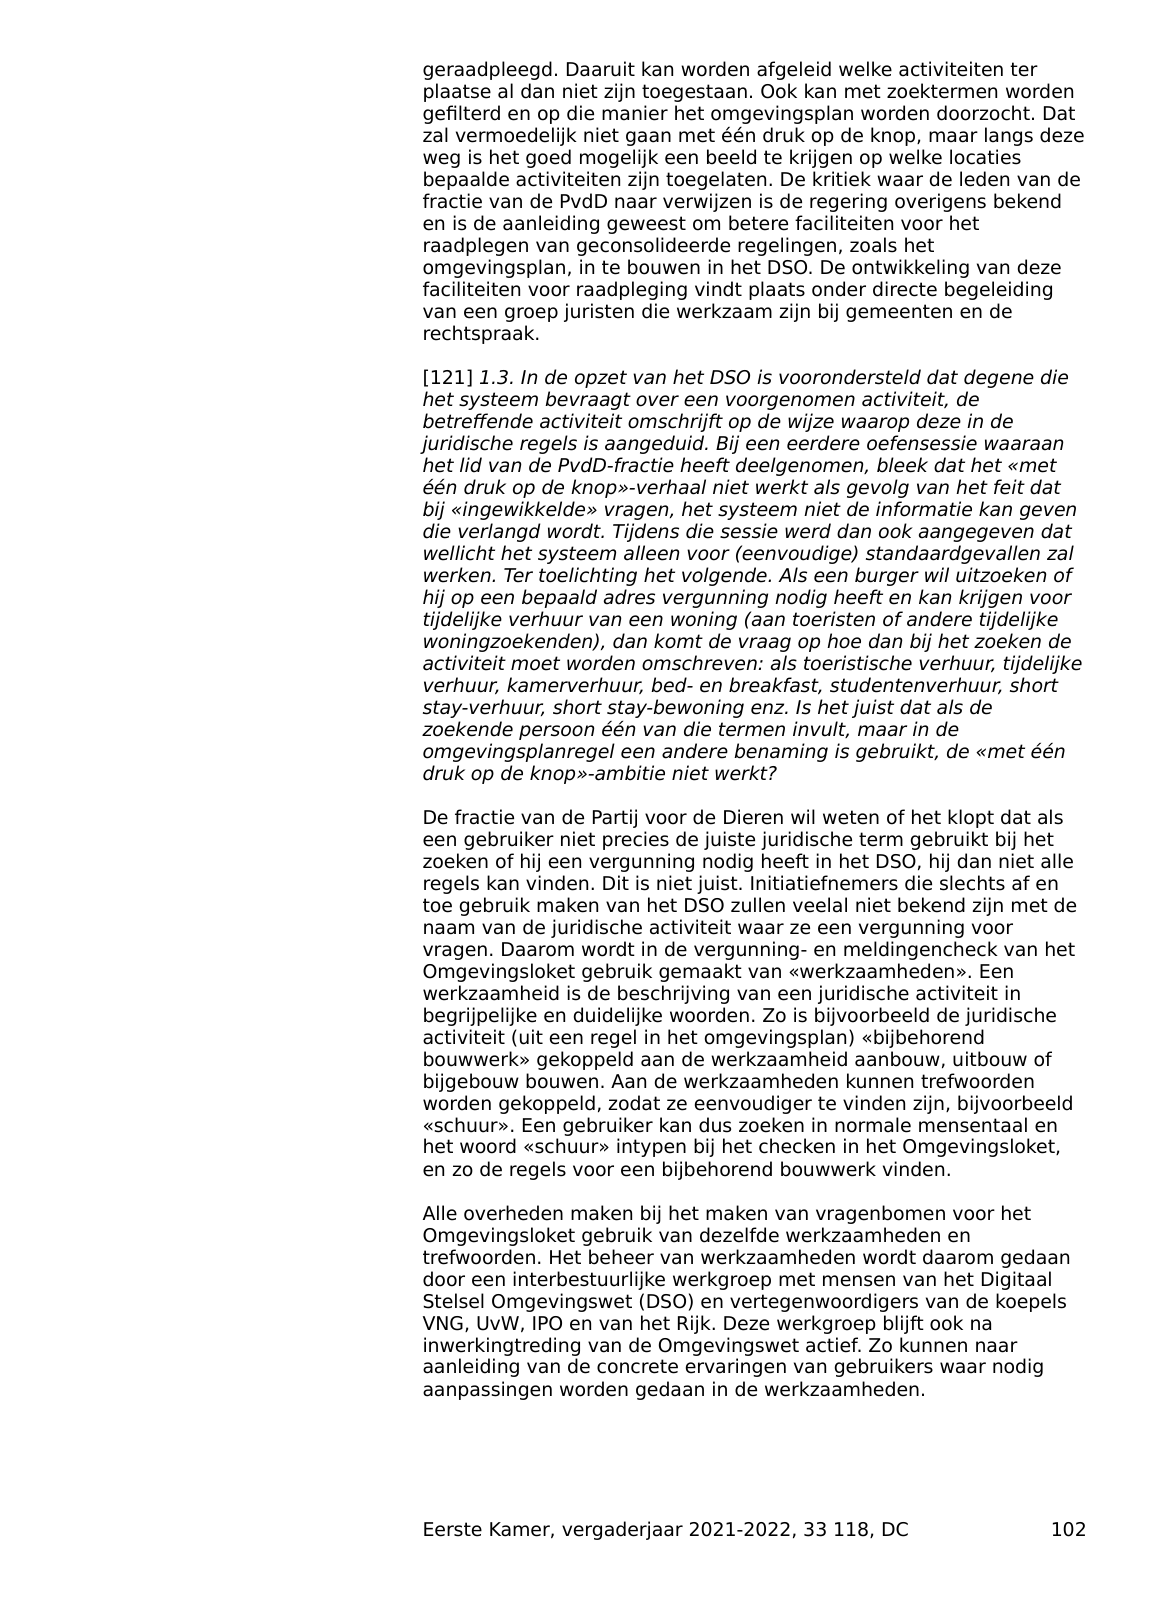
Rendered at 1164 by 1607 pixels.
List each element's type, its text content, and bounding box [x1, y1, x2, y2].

text De fractie van de Partij voor de Dieren wil weten of het klopt dat als een gebruiker niet precies de juiste juridische term gebruikt bij het zoeken of hij een vergunning nodig heeft in het DSO, hij dan niet alle regels kan vinden. Dit is niet juist. Initiatiefnemers die slechts af en toe gebruik maken van het DSO zullen veelal niet bekend zijn met de naam van de juridische activiteit waar ze een vergunning voor vragen. Daarom wordt in de vergunning- en meldingencheck van het Omgevingsloket gebruik gemaakt van «werkzaamheden». Een werkzaamheid is de beschrijving van een juridische activiteit in begrijpelijke en duidelijke woorden. Zo is bijvoorbeeld de juridische activiteit (uit een regel in het omgevingsplan) «bijbehorend bouwwerk» gekoppeld aan de werkzaamheid aanbouw, uitbouw of bijgebouw bouwen. Aan de werkzaamheden kunnen trefwoorden worden gekoppeld, zodat ze eenvoudiger te vinden zijn, bijvoorbeeld «schuur». Een gebruiker kan dus zoeken in normale mensentaal en het woord «schuur» intypen bij het checken in het Omgevingsloket, en zo de regels voor een bijbehorend bouwwerk vinden. [422, 807, 1087, 1180]
text Alle overheden maken bij het maken van vragenbomen voor het Omgevingsloket gebruik van dezelfde werkzaamheden en trefwoorden. Het beheer van werkzaamheden wordt daarom gedaan door een interbestuurlijke werkgroep met mensen van het Digitaal Stelsel Omgevingswet (DSO) en vertegenwoordigers van de koepels VNG, UvW, IPO en van het Rijk. Deze werkgroep blijft ook na inwerkingtreding van de Omgevingswet actief. Zo kunnen naar aanleiding van de concrete ervaringen van gebruikers waar nodig aanpassingen worden gedaan in de werkzaamheden. [422, 1203, 1087, 1400]
text [121] 1.3. In de opzet van het DSO is voorondersteld dat degene die het systeem bevraagt over een voorgenomen activiteit, de betreffende activiteit omschrijft op de wijze waarop deze in de juridische regels is aangeduid. Bij een eerdere oefensessie waaraan het lid van de PvdD-fractie heeft deelgenomen, bleek dat het «met één druk op de knop»-verhaal niet werkt als gevolg van het feit dat bij «ingewikkelde» vragen, het systeem niet de informatie kan geven die verlangd wordt. Tijdens die sessie werd dan ook aangegeven dat wellicht het systeem alleen voor (eenvoudige) standaardgevallen zal werken. Ter toelichting het volgende. Als een burger wil uitzoeken of hij op een bepaald adres vergunning nodig heeft en kan krijgen voor tijdelijke verhuur van een woning (aan toeristen of andere tijdelijke woningzoekenden), dan komt de vraag op hoe dan bij het zoeken de activiteit moet worden omschreven: als toeristische verhuur, tijdelijke verhuur, kamerverhuur, bed- en breakfast, studentenverhuur, short stay-verhuur, short stay-bewoning enz. Is het juist dat als de zoekende persoon één van die termen invult, maar in de omgevingsplanregel een andere benaming is gebruikt, de «met één druk op de knop»-ambitie niet werkt? [422, 367, 1087, 784]
text geraadpleegd. Daaruit kan worden afgeleid welke activiteiten ter plaatse al dan niet zijn toegestaan. Ook kan met zoektermen worden gefilterd en op die manier het omgevingsplan worden doorzocht. Dat zal vermoedelijk niet gaan met één druk op de knop, maar langs deze weg is het goed mogelijk een beeld te krijgen op welke locaties bepaalde activiteiten zijn toegelaten. De kritiek waar de leden van de fractie van de PvdD naar verwijzen is de regering overigens bekend en is de aanleiding geweest om betere faciliteiten voor het raadplegen van geconsolideerde regelingen, zoals het omgevingsplan, in te bouwen in het DSO. De ontwikkeling van deze faciliteiten voor raadpleging vindt plaats onder directe begeleiding van een groep juristen die werkzaam zijn bij gemeenten en de rechtspraak. [422, 59, 1087, 345]
